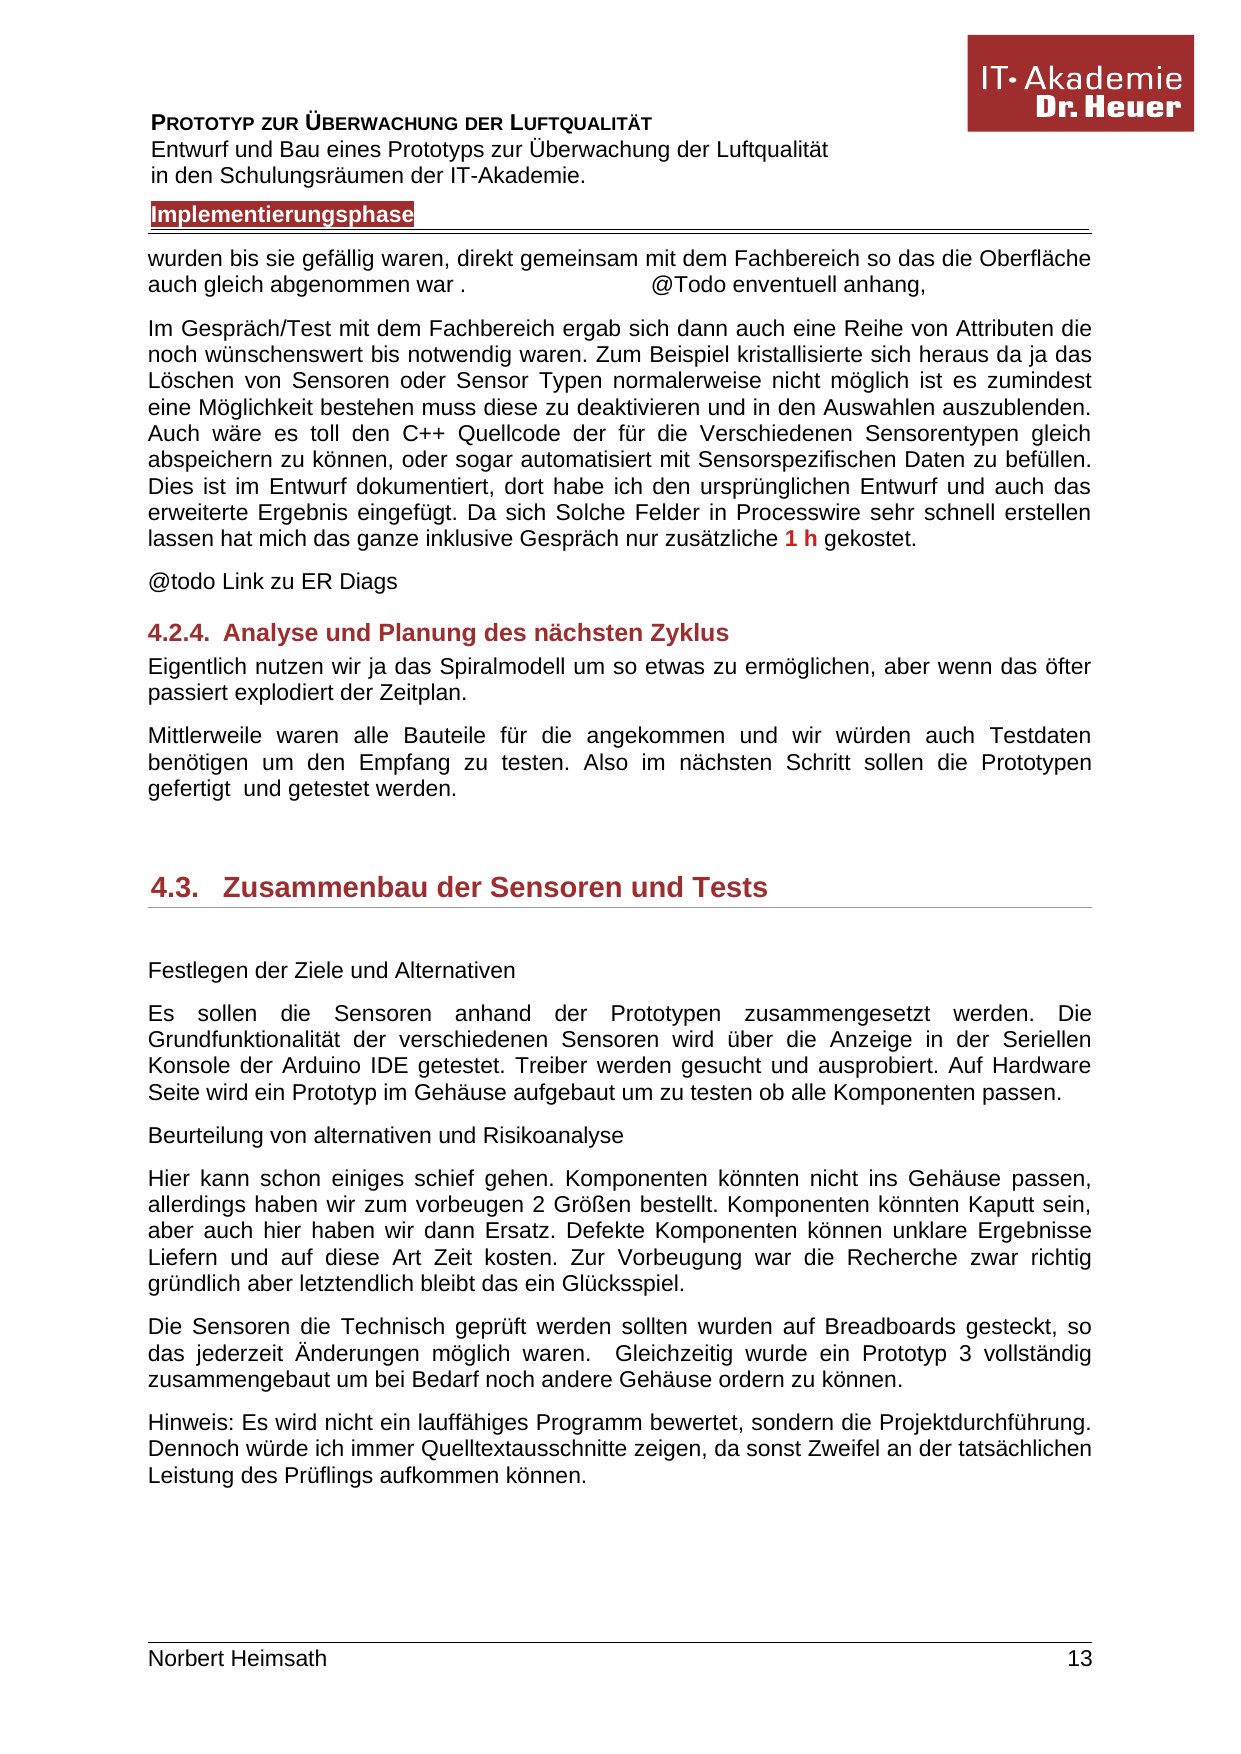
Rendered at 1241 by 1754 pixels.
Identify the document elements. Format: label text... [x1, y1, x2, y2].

subtitle Zusammenbau der Sensoren und Tests [148, 868, 1092, 907]
text Es sollen die Sensoren anhand der Prototypen zusammengesetzt werden. Die Grundfunktionalität der verschiedenen Sensoren wird über die Anzeige in der Seriellen Konsole der Arduino IDE getestet. Treiber werden gesucht und ausprobiert. Auf Hardware Seite wird ein Prototyp im Gehäuse aufgebaut um zu testen ob alle Komponenten passen. [148, 999, 1092, 1105]
text Festlegen der Ziele und Alternativen [148, 957, 1092, 983]
text Beurteilung von alternativen und Risikoanalyse [148, 1122, 1092, 1148]
text Die Sensoren die Technisch geprüft werden sollten wurden auf Breadboards gesteckt, so das jederzeit Änderungen möglich waren. Gleichzeitig wurde ein Prototyp 3 vollständig zusammengebaut um bei Bedarf noch andere Gehäuse ordern zu können. [148, 1313, 1092, 1392]
text Eigentlich nutzen wir ja das Spiralmodell um so etwas zu ermöglichen, aber wenn das öfter passiert explodiert der Zeitplan. [148, 653, 1092, 706]
text wurden bis sie gefällig waren, direkt gemeinsam mit dem Fachbereich so das die Oberfläche auch gleich abgenommen war . @Todo enventuell anhang, [148, 245, 1092, 298]
text Hier kann schon einiges schief gehen. Komponenten könnten nicht ins Gehäuse passen, allerdings haben wir zum vorbeugen 2 Größen bestellt. Komponenten könnten Kaputt sein, aber auch hier haben wir dann Ersatz. Defekte Komponenten können unklare Ergebnisse Liefern und auf diese Art Zeit kosten. Zur Vorbeugung war die Recherche zwar richtig gründlich aber letztendlich bleibt das ein Glücksspiel. [148, 1165, 1092, 1296]
text Hinweis: Es wird nicht ein lauffähiges Programm bewertet, sondern die Projektdurchführung. Dennoch würde ich immer Quelltextausschnitte zeigen, da sonst Zweifel an der tatsächlichen Leistung des Prüflings aufkommen können. [148, 1409, 1092, 1488]
text @todo Link zu ER Diags [148, 568, 1092, 595]
subtitle Analyse und Planung des nächsten Zyklus [148, 618, 1092, 647]
text Mittlerweile waren alle Bauteile für die angekommen und wir würden auch Testdaten benötigen um den Empfang zu testen. Also im nächsten Schritt sollen die Prototypen gefertigt und getestet werden. [148, 722, 1092, 801]
text Im Gespräch/Test mit dem Fachbereich ergab sich dann auch eine Reihe von Attributen die noch wünschenswert bis notwendig waren. Zum Beispiel kristallisierte sich heraus da ja das Löschen von Sensoren oder Sensor Typen normalerweise nicht möglich ist es zumindest eine Möglichkeit bestehen muss diese zu deaktivieren und in den Auswahlen auszublenden. Auch wäre es toll den C++ Quellcode der für die Verschiedenen Sensorentypen gleich abspeichern zu können, oder sogar automatisiert mit Sensorspezifischen Daten zu befüllen. Dies ist im Entwurf dokumentiert, dort habe ich den ursprünglichen Entwurf und auch das erweiterte Ergebnis eingefügt. Da sich Solche Felder in Processwire sehr schnell erstellen lassen hat mich das ganze inklusive Gespräch nur zusätzliche 1 h gekostet. [148, 314, 1092, 552]
